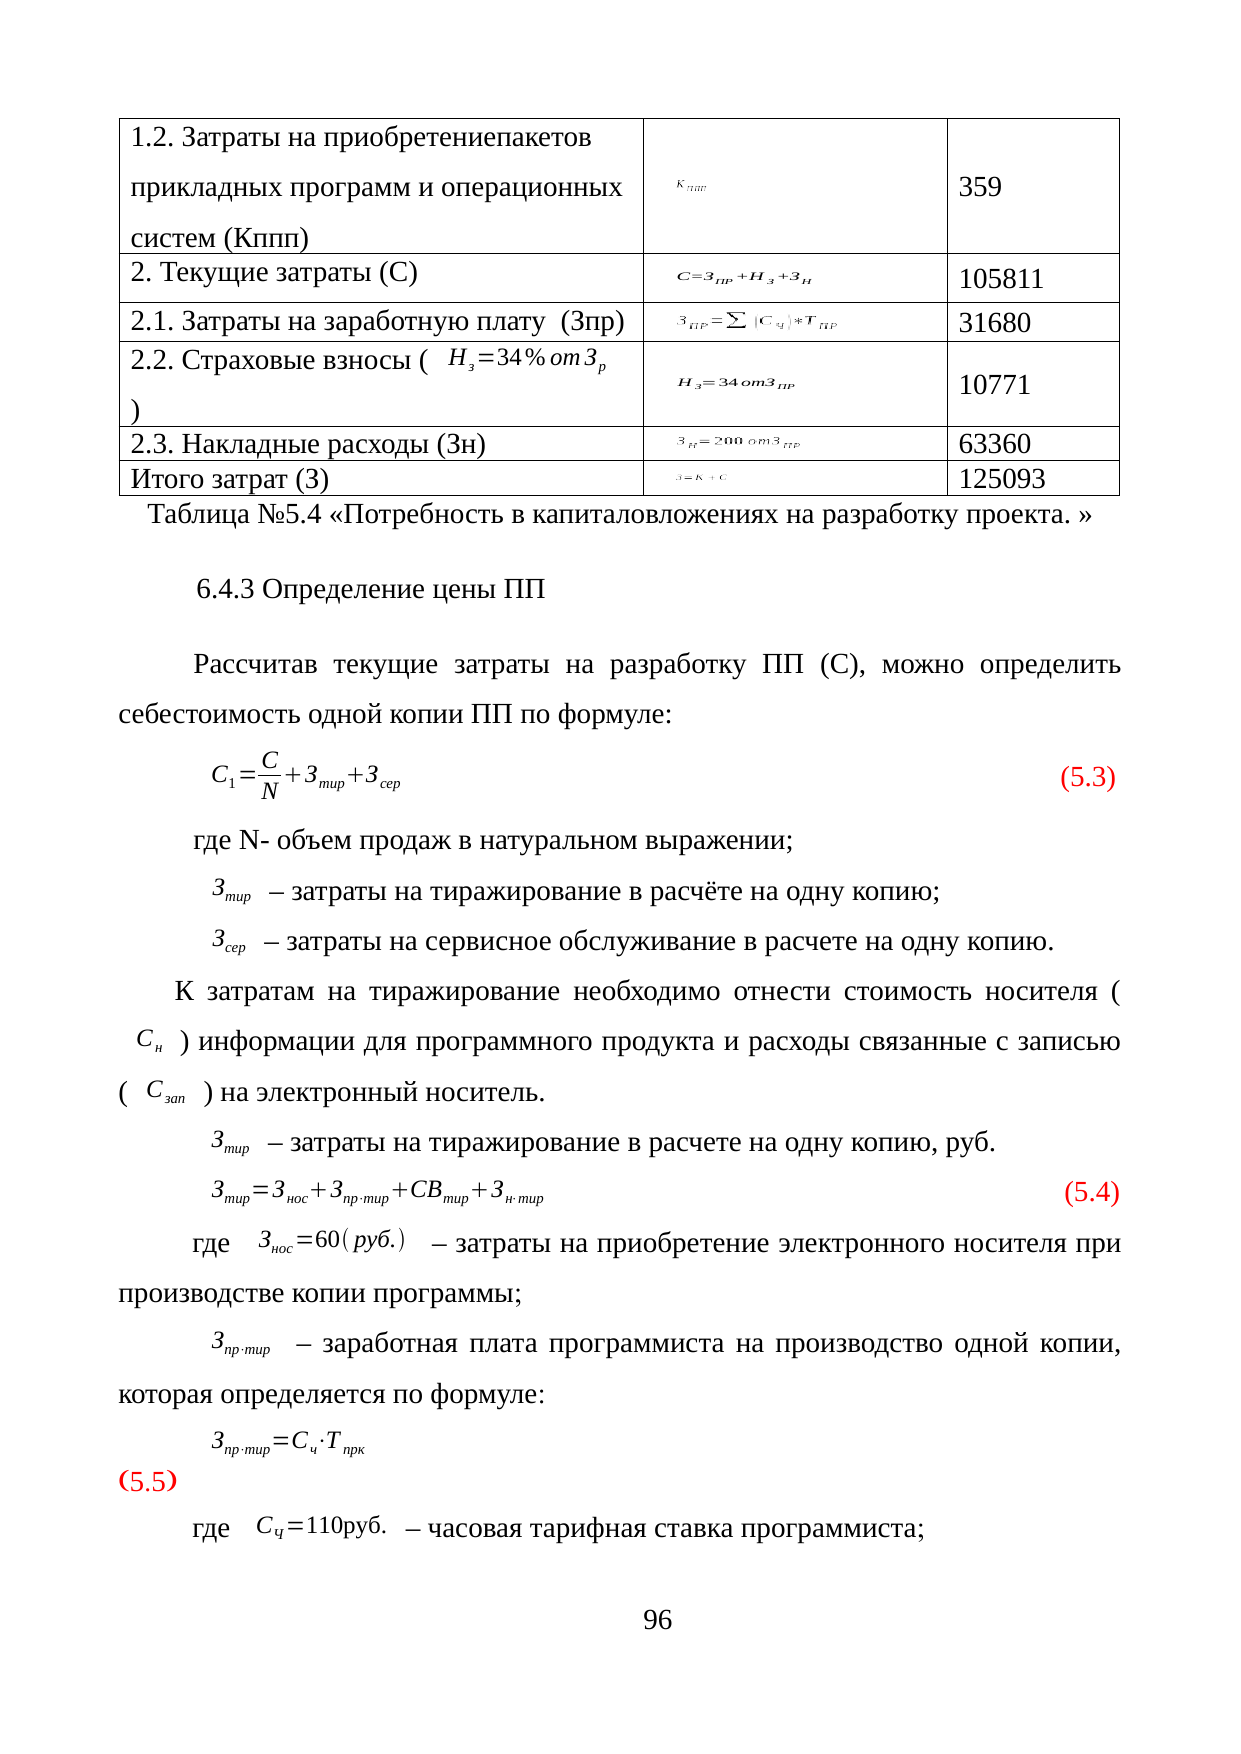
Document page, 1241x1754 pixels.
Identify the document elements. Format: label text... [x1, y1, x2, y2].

table_cell [863, 303, 947, 341]
text (5.5) [118, 1426, 1122, 1497]
table_cell 31680 [948, 303, 1119, 341]
subtitle Определение цены ПП [189, 571, 1122, 604]
table_cell [827, 427, 947, 460]
table_cell 2.2. Страховые взносы () [120, 342, 643, 426]
text – затраты на тиражирование в расчёте на одну копию; [118, 873, 1122, 906]
text Таблица №5.4 «Потребность в капиталовложениях на разработку проекта. » [118, 496, 1122, 529]
table_cell [644, 303, 655, 341]
table_cell [644, 427, 655, 460]
text где – часовая тарифная ставка программиста [118, 1511, 1122, 1544]
text К затратам на тиражирование необходимо отнести стоимость носителя () информации для программного продукта и расходы связанные с записью () на электронный носитель. [118, 973, 1122, 1107]
table_cell 2.3. Накладные расходы (Зн) [120, 427, 643, 460]
table_cell Итого затрат (З) [120, 461, 643, 495]
text (5.3) [118, 747, 1122, 806]
table_cell 2.1. Затраты на заработную плату (Зпр) [120, 303, 643, 341]
table_cell 2. Текущие затраты (С) [120, 254, 643, 302]
table_cell 63360 [948, 427, 1119, 460]
text Рассчитав текущие затраты на разработку ПП (С), можно определить себестоимость одной копии ПП по формуле: [118, 646, 1122, 730]
text – заработная плата программиста на производство одной копии, которая определяется по формуле [118, 1326, 1122, 1409]
text где – затраты на приобретение электронного носителя при производстве копии программы [118, 1225, 1122, 1309]
text – затраты на тиражирование в расчете на одну копию, руб. [118, 1124, 1122, 1158]
text – затраты на сервисное обслуживание в расчете на одну копию. [118, 923, 1122, 956]
table_cell [644, 254, 947, 302]
table_cell [644, 342, 947, 426]
table_cell 105811 [948, 254, 1119, 302]
table_cell 10771 [948, 342, 1119, 426]
text (5.4) [118, 1174, 1122, 1208]
table_cell [644, 119, 947, 253]
table_cell 125093 [948, 461, 1119, 495]
table_cell [644, 461, 947, 495]
text где N- объем продаж в натуральном выражении; [118, 822, 1122, 856]
table_cell 359 [948, 119, 1119, 253]
table_cell 1.2. Затраты на приобретениепакетов прикладных программ и операционных систем (Кппп) [120, 119, 643, 253]
